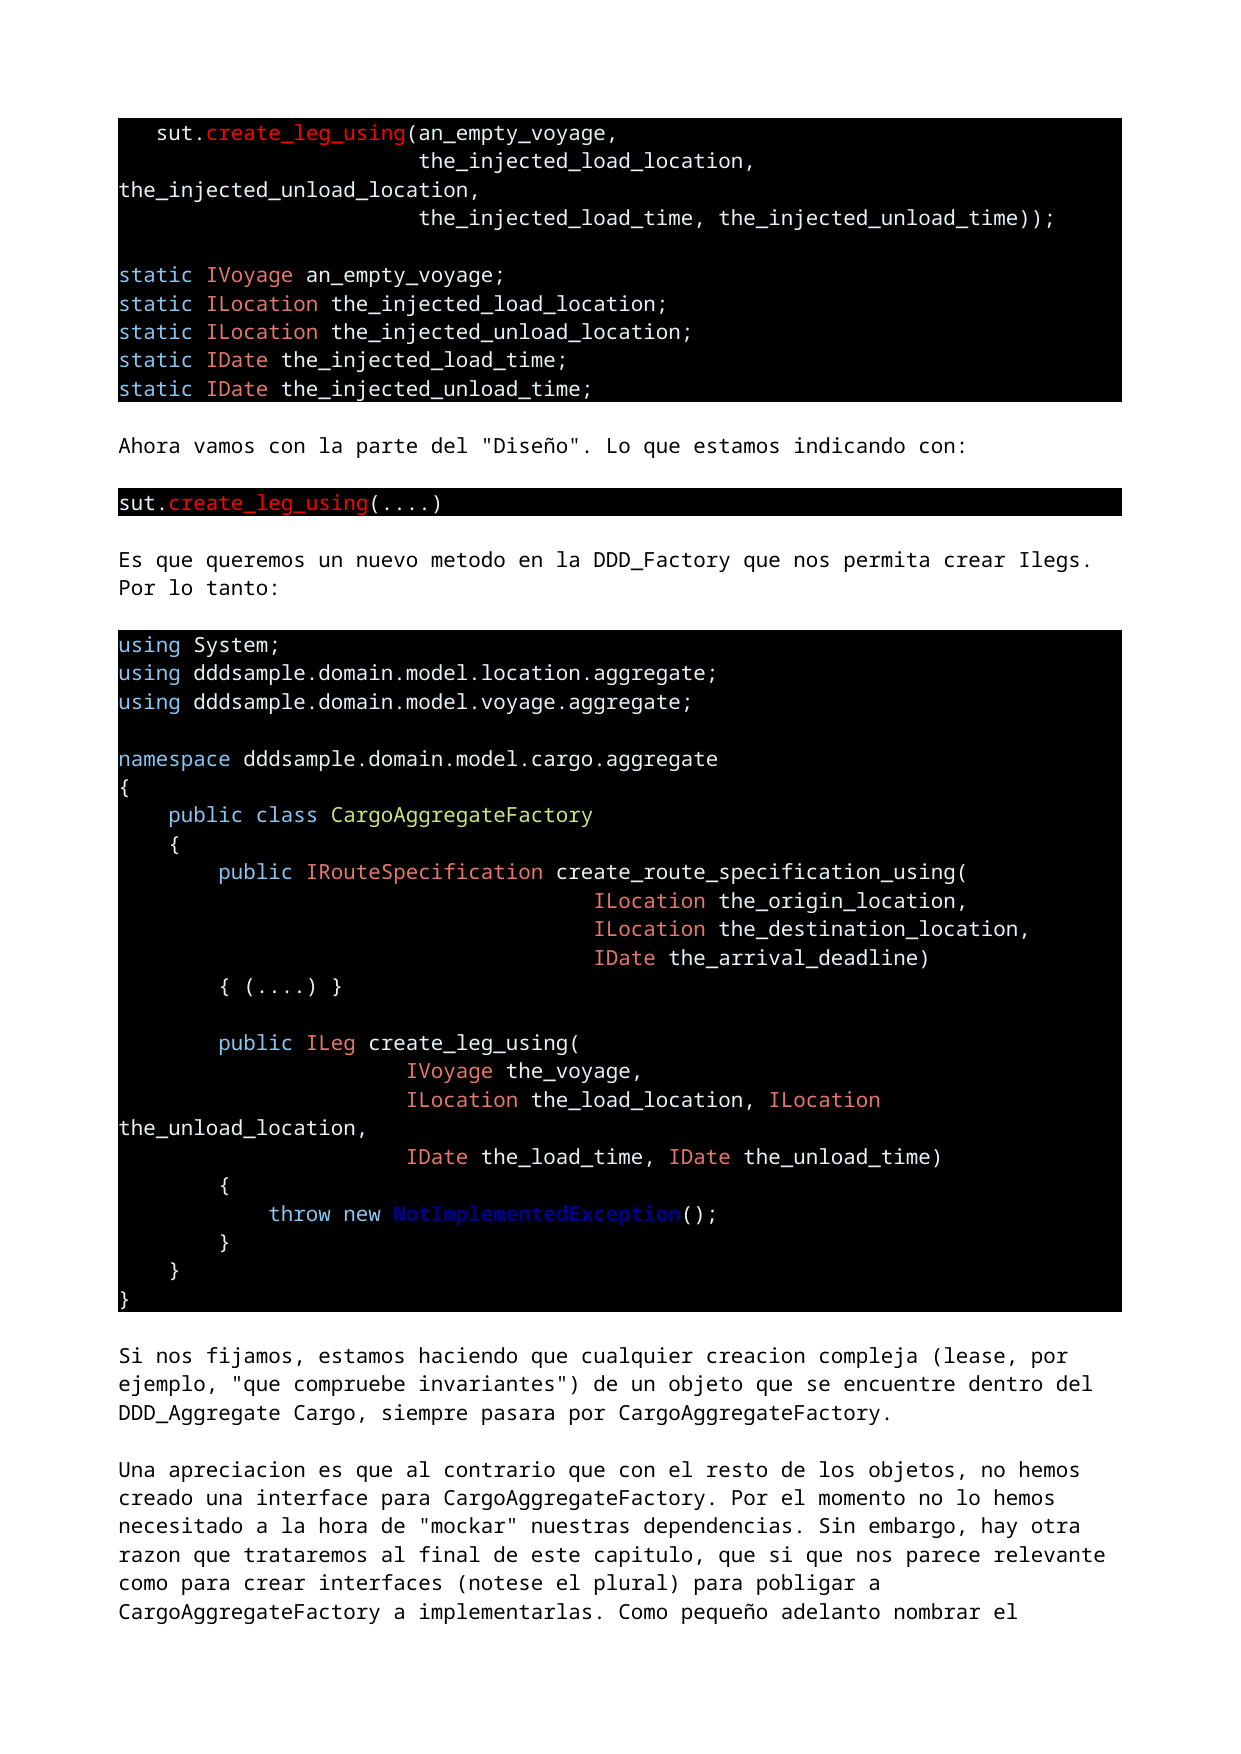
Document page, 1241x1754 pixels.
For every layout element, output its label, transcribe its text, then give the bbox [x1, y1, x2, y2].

text static ILocation the_injected_unload_location; [118, 317, 1122, 346]
text throw new NotImplementedException(); [118, 1199, 1122, 1227]
text using dddsample.domain.model.location.aggregate; [118, 658, 1122, 687]
text Si nos fijamos, estamos haciendo que cualquier creacion compleja (lease, por ejemplo, "que compruebe invariantes") de un objeto que se encuentre dentro del DDD_Aggregate Cargo, siempre pasara por CargoAggregateFactory. [118, 1341, 1122, 1426]
text public ILeg create_leg_using( [118, 1028, 1122, 1057]
text sut.create_leg_using(....) [118, 488, 1122, 516]
text static IDate the_injected_unload_time; [118, 374, 1122, 402]
text static IDate the_injected_load_time; [118, 346, 1122, 374]
text { [118, 1170, 1122, 1199]
text static IVoyage an_empty_voyage; [118, 260, 1122, 289]
text Es que queremos un nuevo metodo en la DDD_Factory que nos permita crear Ilegs. Por lo tanto: [118, 545, 1122, 602]
text the_injected_load_time, the_injected_unload_time)); [118, 203, 1122, 232]
text Ahora vamos con la parte del "Diseño". Lo que estamos indicando con: [118, 431, 1122, 459]
text IDate the_arrival_deadline) [118, 943, 1122, 971]
text static ILocation the_injected_load_location; [118, 289, 1122, 317]
text { (....) } [118, 971, 1122, 1000]
text } [118, 1284, 1122, 1312]
text ILocation the_load_location, ILocation the_unload_location, [118, 1085, 1122, 1142]
text } [118, 1227, 1122, 1256]
text IVoyage the_voyage, [118, 1057, 1122, 1085]
text public IRouteSpecification create_route_specification_using( [118, 857, 1122, 886]
text using System; [118, 630, 1122, 658]
text { [118, 829, 1122, 857]
text public class CargoAggregateFactory [118, 801, 1122, 829]
text ILocation the_destination_location, [118, 914, 1122, 943]
text Una apreciacion es que al contrario que con el resto de los objetos, no hemos creado una interface para CargoAggregateFactory. Por el momento no lo hemos necesitado a la hora de "mockar" nuestras dependencias. Sin embargo, hay otra razon que trataremos al final de este capitulo, que si que nos parece relevante como para crear interfaces (notese el plural) para pobligar a CargoAggregateFactory a implementarlas. Como pequeño adelanto nombrar el [118, 1455, 1122, 1625]
text namespace dddsample.domain.model.cargo.aggregate [118, 744, 1122, 772]
text sut.create_leg_using(an_empty_voyage, [118, 118, 1122, 147]
text } [118, 1256, 1122, 1284]
text { [118, 772, 1122, 801]
text the_injected_load_location, the_injected_unload_location, [118, 147, 1122, 203]
text using dddsample.domain.model.voyage.aggregate; [118, 687, 1122, 715]
text IDate the_load_time, IDate the_unload_time) [118, 1142, 1122, 1170]
text ILocation the_origin_location, [118, 886, 1122, 914]
